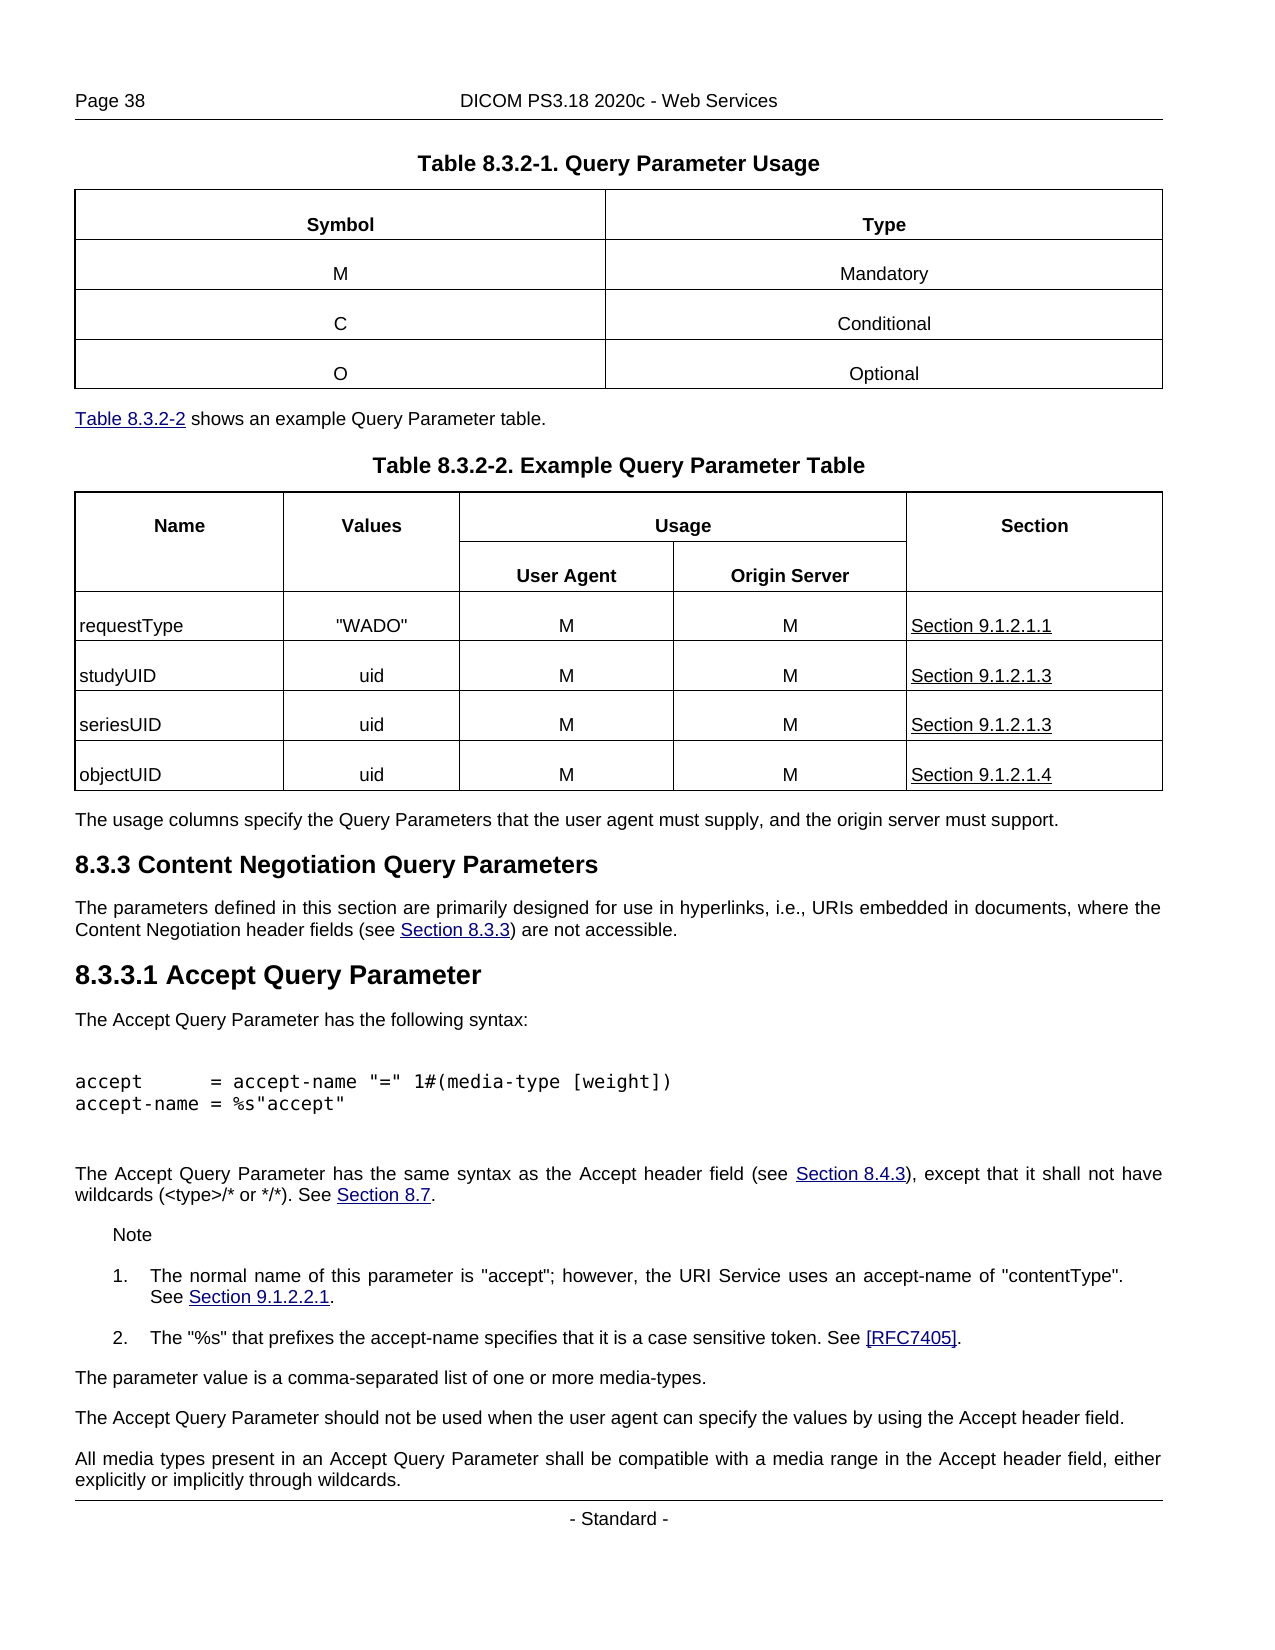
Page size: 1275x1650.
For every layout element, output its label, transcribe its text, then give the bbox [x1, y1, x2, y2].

text All media types present in an Accept Query Parameter shall be compatible with a media range in the Accept header field, either explicitly or implicitly through wildcards. [75, 1447, 1162, 1491]
table_cell User Agent [460, 542, 673, 591]
text The usage columns specify the Query Parameters that the user agent must supply, and the origin server must support. [75, 809, 1162, 831]
table_header Values [284, 493, 459, 591]
table_cell M [674, 741, 906, 789]
table_header Type [606, 190, 1162, 239]
table_cell objectUID [76, 741, 283, 789]
table_cell M [674, 592, 906, 640]
table_cell uid [284, 741, 459, 789]
table_cell uid [284, 691, 459, 740]
table_header Section [907, 493, 1162, 591]
text 2. The "%s" that prefixes the accept-name specifies that it is a case sensitive token. See [RFC7405]. [112, 1326, 1125, 1348]
table_cell M [76, 240, 605, 289]
text The Accept Query Parameter should not be used when the user agent can specify the values by using the Accept header field. [75, 1407, 1162, 1429]
table_cell M [460, 691, 673, 740]
text The parameters defined in this section are primarily designed for use in hyperlinks, i.e., URIs embedded in documents, where the Content Negotiation header fields (see Section 8.3.3) are not accessible. [75, 897, 1162, 940]
table_cell M [674, 641, 906, 690]
table_header Usage [460, 493, 906, 541]
table_cell seriesUID [76, 691, 283, 740]
table_cell O [76, 340, 605, 388]
table_cell M [460, 592, 673, 640]
table_cell Origin Server [674, 542, 906, 591]
text Table 8.3.2-1. Query Parameter Usage [75, 150, 1162, 176]
table_cell uid [284, 641, 459, 690]
table_cell Mandatory [606, 240, 1162, 289]
table_cell M [674, 691, 906, 740]
table_cell C [76, 290, 605, 338]
table_cell Section 9.1.2.1.4 [907, 741, 1162, 789]
table_cell Optional [606, 340, 1162, 388]
text 8.3.3 Content Negotiation Query Parameters [75, 849, 1162, 878]
table_cell Section 9.1.2.1.1 [907, 592, 1162, 640]
table_cell M [460, 641, 673, 690]
text Note [112, 1224, 1125, 1246]
text The parameter value is a comma-separated list of one or more media-types. [75, 1367, 1162, 1388]
text The Accept Query Parameter has the following syntax: [75, 1009, 1162, 1031]
table_header Name [76, 493, 283, 591]
table_cell M [460, 741, 673, 789]
table_cell Section 9.1.2.1.3 [907, 691, 1162, 740]
table_cell requestType [76, 592, 283, 640]
table_header Symbol [76, 190, 605, 239]
table_cell "WADO" [284, 592, 459, 640]
table_cell Conditional [606, 290, 1162, 338]
table_cell studyUID [76, 641, 283, 690]
text Table 8.3.2-2 shows an example Query Parameter table. [75, 408, 1162, 429]
table_cell Section 9.1.2.1.3 [907, 641, 1162, 690]
text accept = accept-name "=" 1#(media-type [weight]) accept-name = %s"accept" [75, 1049, 1162, 1144]
text The Accept Query Parameter has the same syntax as the Accept header field (see Section 8.4.3), except that it shall not have wildcards (<type>/* or */*). See Section 8.7. [75, 1162, 1162, 1206]
text Table 8.3.2-2. Example Query Parameter Table [75, 452, 1162, 478]
text 1. The normal name of this parameter is "accept"; however, the URI Service uses an accept-name of "contentType". See Section 9.1.2.2.1. [112, 1264, 1125, 1308]
text 8.3.3.1 Accept Query Parameter [75, 959, 1162, 990]
